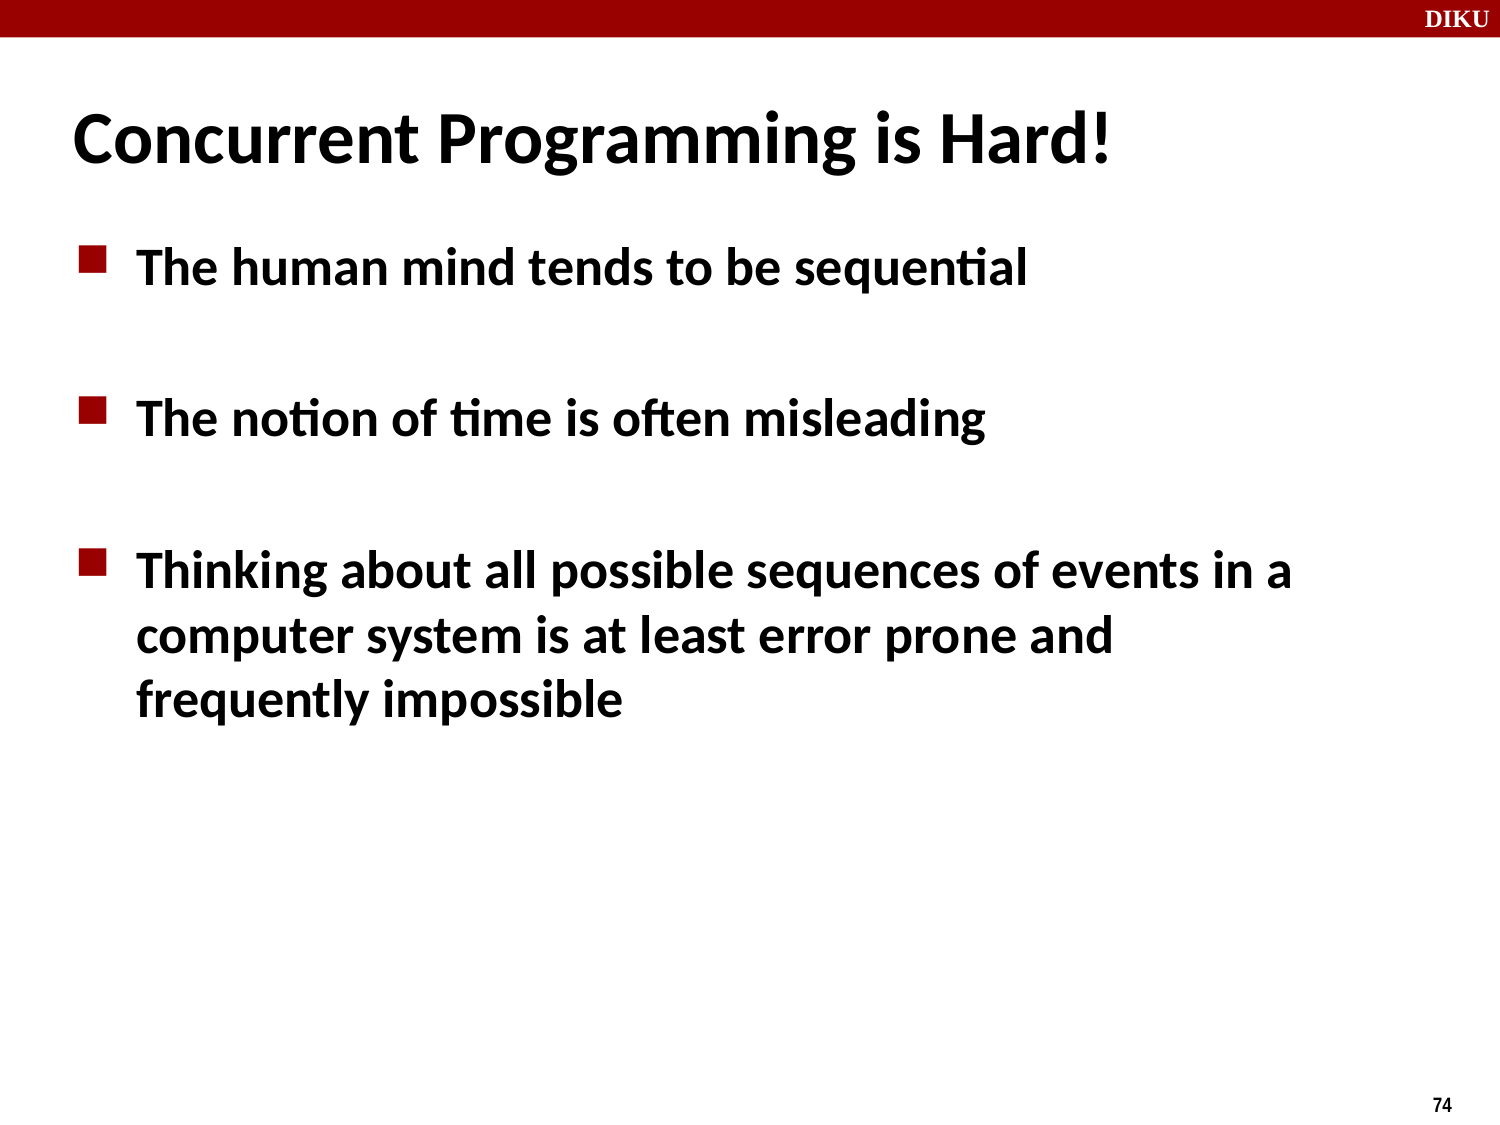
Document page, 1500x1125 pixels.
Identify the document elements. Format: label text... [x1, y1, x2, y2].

text_box The human mind tends to be sequential The notion of time is often misleading Thinking about all possible sequences of events in a computer system is at least error prone and frequently impossible [65, 223, 1361, 1039]
text_box Concurrent Programming is Hard! [58, 71, 1304, 197]
